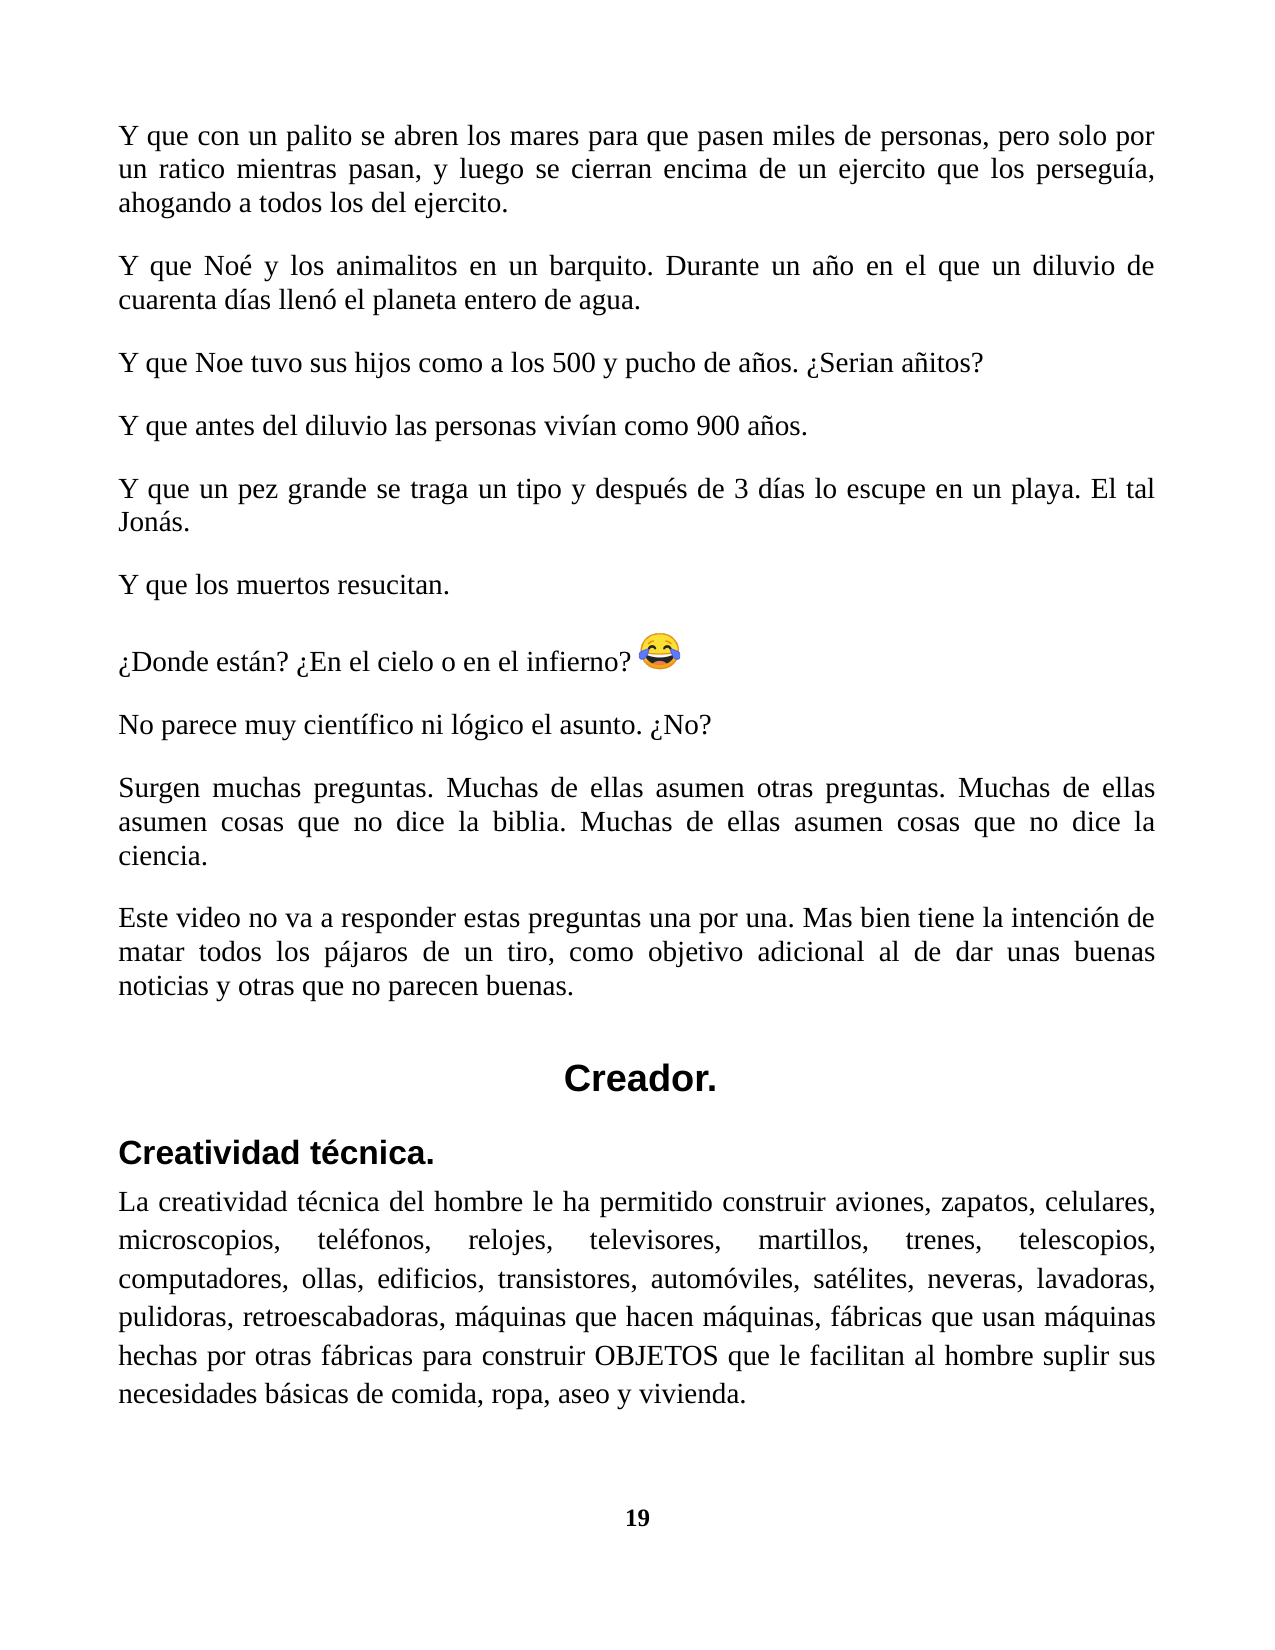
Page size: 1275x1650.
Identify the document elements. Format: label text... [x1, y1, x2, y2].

subtitle Creador. [124, 1056, 1157, 1099]
text Y que Noe tuvo sus hijos como a los 500 y pucho de años. ¿Serian añitos? [118, 345, 1157, 378]
text ¿Donde están? ¿En el cielo o en el infierno? [118, 630, 1157, 678]
text Este video no va a responder estas preguntas una por una. Mas bien tiene la intención de matar todos los pájaros de un tiro, como objetivo adicional al de dar unas buenas noticias y otras que no parecen buenas. [118, 901, 1157, 1001]
text Y que un pez grande se traga un tipo y después de 3 días lo escupe en un playa. El tal Jonás. [118, 471, 1157, 538]
text Y que los muertos resucitan. [118, 567, 1157, 601]
text Y que con un palito se abren los mares para que pasen miles de personas, pero solo por un ratico mientras pasan, y luego se cierran encima de un ejercito que los perseguía, ahogando a todos los del ejercito. [118, 118, 1157, 219]
text Y que antes del diluvio las personas vivían como 900 años. [118, 408, 1157, 441]
text La creatividad técnica del hombre le ha permitido construir aviones, zapatos, celulares, microscopios, teléfonos, relojes, televisores, martillos, trenes, telescopios, computadores, ollas, edificios, transistores, automóviles, satélites, neveras, lavadoras, pulidoras, retroescabadoras, máquinas que hacen máquinas, fábricas que usan máquinas hechas por otras fábricas para construir OBJETOS que le facilitan al hombre suplir sus necesidades básicas de comida, ropa, aseo y vivienda. [118, 1184, 1157, 1410]
subtitle Creatividad técnica. [118, 1133, 1157, 1171]
text Surgen muchas preguntas. Muchas de ellas asumen otras preguntas. Muchas de ellas asumen cosas que no dice la biblia. Muchas de ellas asumen cosas que no dice la ciencia. [118, 771, 1157, 871]
text No parece muy científico ni lógico el asunto. ¿No? [118, 707, 1157, 741]
picture [638, 630, 681, 672]
text Y que Noé y los animalitos en un barquito. Durante un año en el que un diluvio de cuarenta días llenó el planeta entero de agua. [118, 248, 1157, 315]
